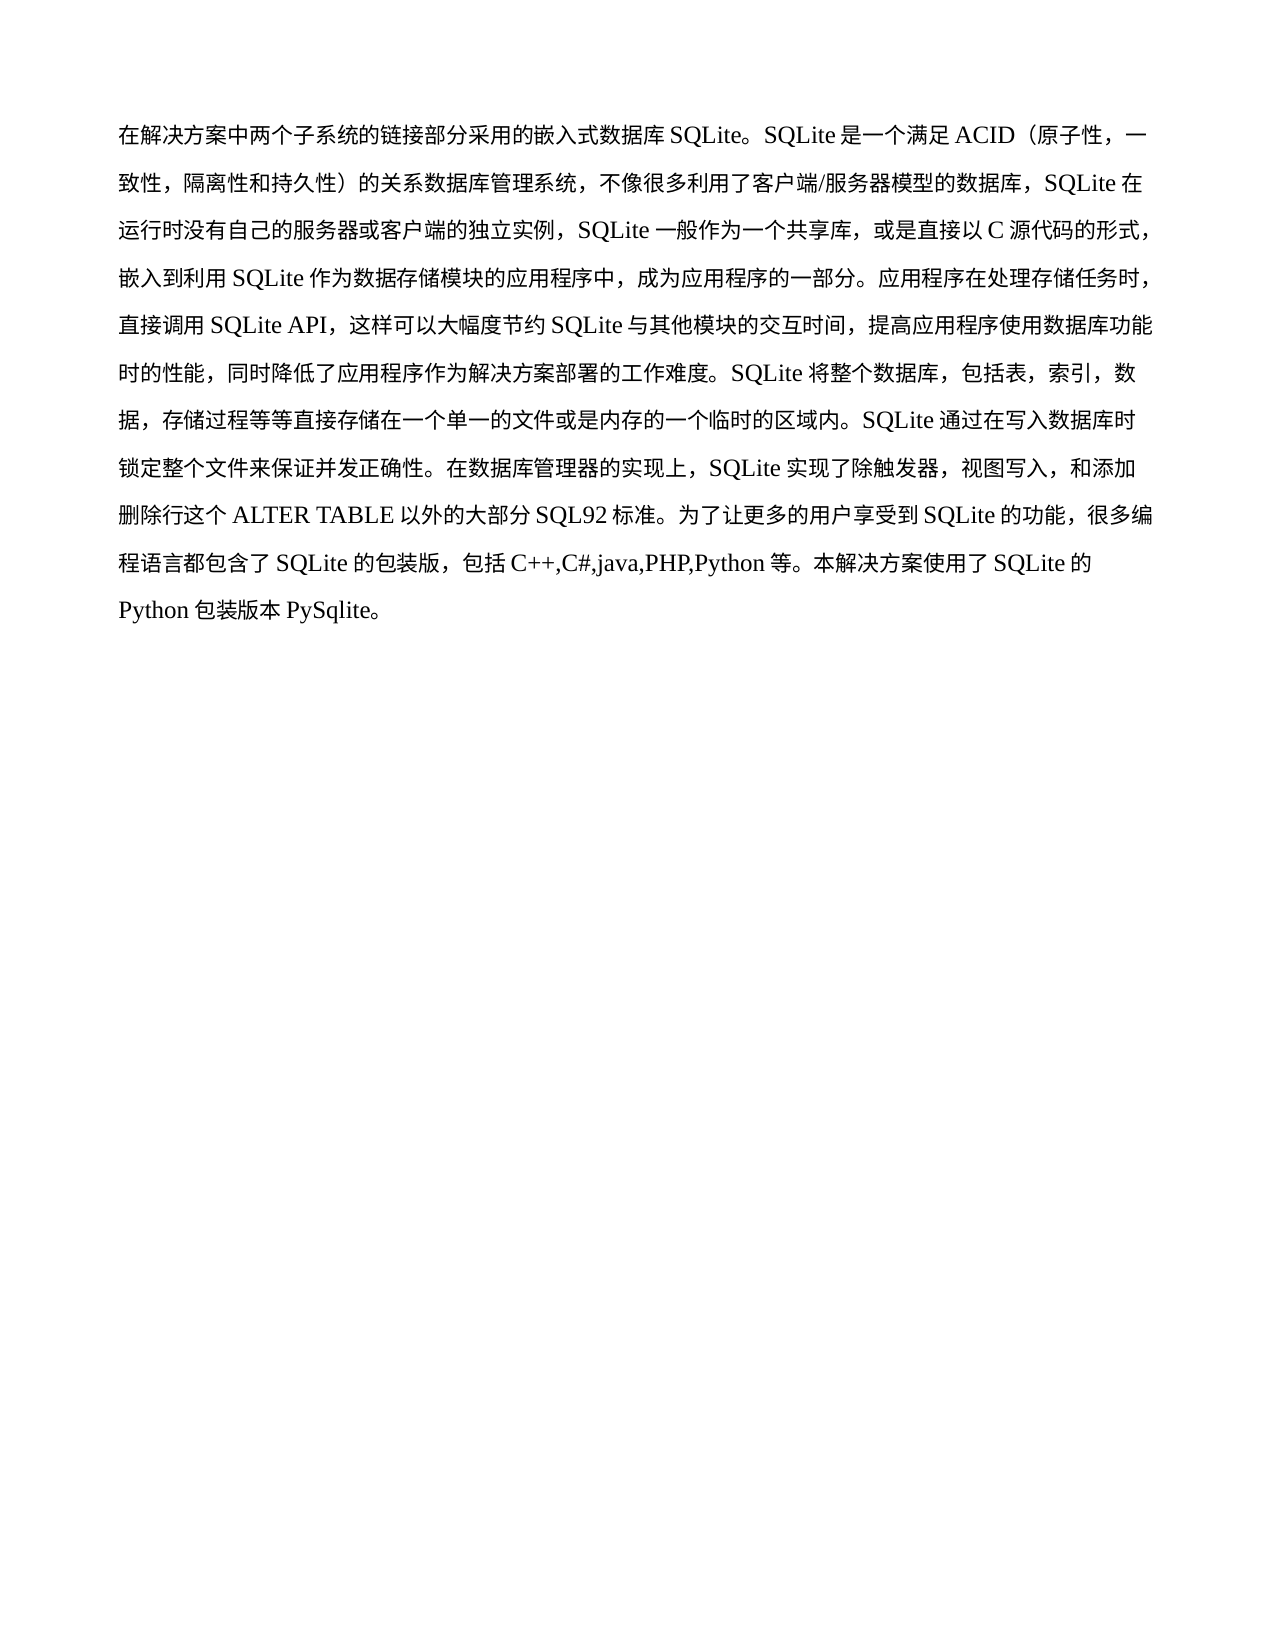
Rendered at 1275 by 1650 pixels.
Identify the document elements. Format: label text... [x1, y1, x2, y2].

text 在解决方案中两个子系统的链接部分采用的嵌入式数据库SQLite。SQLite是一个满足ACID（原子性，一致性，隔离性和持久性）的关系数据库管理系统，不像很多利用了客户端/服务器模型的数据库，SQLite在运行时没有自己的服务器或客户端的独立实例，SQLite一般作为一个共享库，或是直接以C源代码的形式，嵌入到利用SQLite作为数据存储模块的应用程序中，成为应用程序的一部分。应用程序在处理存储任务时，直接调用SQLite API，这样可以大幅度节约SQLite与其他模块的交互时间，提高应用程序使用数据库功能时的性能，同时降低了应用程序作为解决方案部署的工作难度。SQLite将整个数据库，包括表，索引，数据，存储过程等等直接存储在一个单一的文件或是内存的一个临时的区域内。SQLite通过在写入数据库时锁定整个文件来保证并发正确性。在数据库管理器的实现上，SQLite实现了除触发器，视图写入，和添加删除行这个ALTER TABLE以外的大部分SQL92标准。为了让更多的用户享受到SQLite的功能，很多编程语言都包含了SQLite的包装版，包括C++,C#,java,PHP,Python等。本解决方案使用了SQLite的Python包装版本PySqlite。 [118, 118, 1157, 625]
